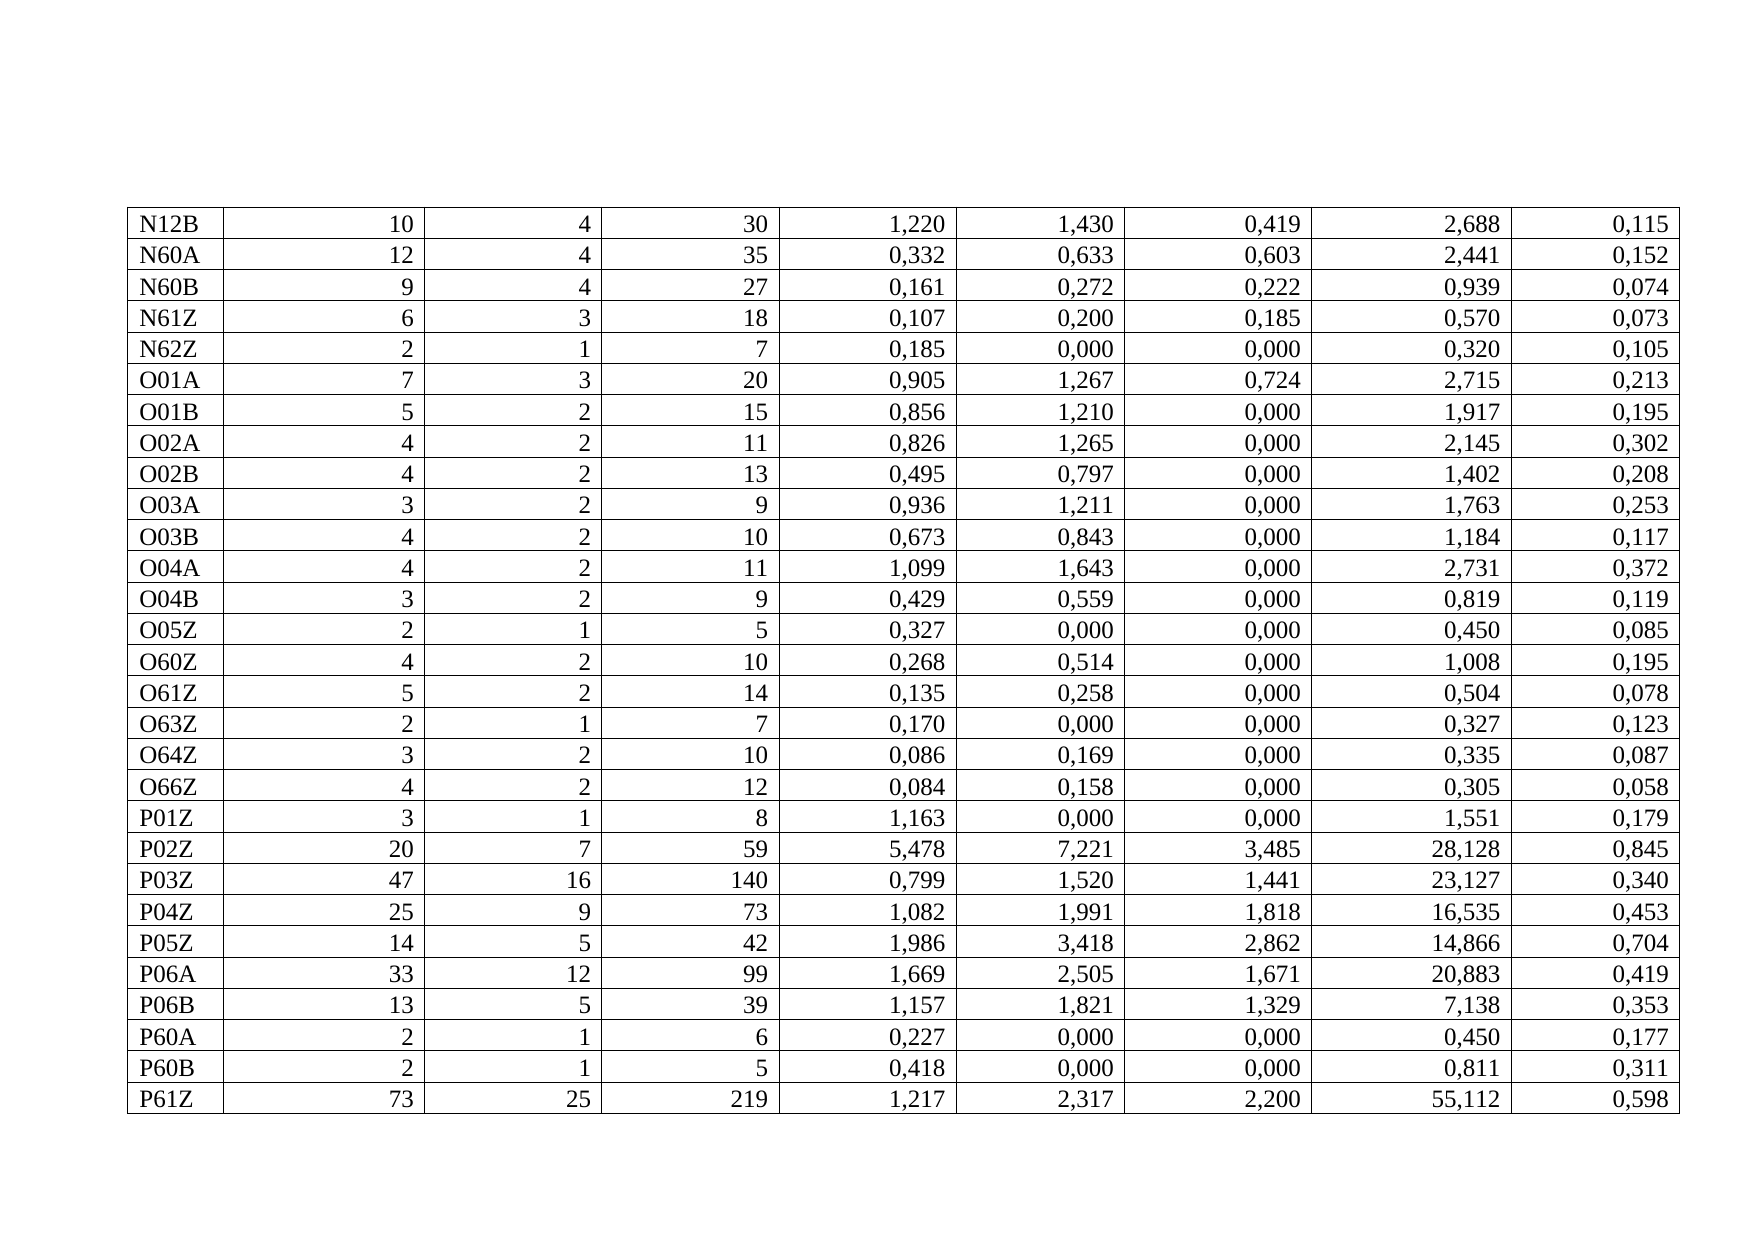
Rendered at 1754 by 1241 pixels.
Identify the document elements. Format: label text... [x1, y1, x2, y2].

table_cell 0,603 [1125, 239, 1311, 269]
table_cell 1,217 [780, 1083, 956, 1113]
table_cell 0,302 [1512, 426, 1679, 457]
table_cell 13 [224, 989, 424, 1019]
table_cell 2,505 [957, 958, 1124, 988]
table_cell 0,105 [1512, 333, 1679, 363]
table_cell 0,811 [1312, 1051, 1511, 1082]
table_cell P04Z [128, 895, 223, 925]
table_cell 0,107 [780, 301, 956, 332]
table_cell 23,127 [1312, 864, 1511, 894]
table_cell 3 [224, 583, 424, 613]
table_cell 7 [425, 833, 601, 863]
table_cell 2 [425, 458, 601, 488]
table_cell 0,905 [780, 364, 956, 394]
table_cell 0,797 [957, 458, 1124, 488]
table_cell 0,826 [780, 426, 956, 457]
table_cell P01Z [128, 801, 223, 832]
table_cell O03B [128, 520, 223, 550]
table_cell 4 [224, 426, 424, 457]
table_cell 0,169 [957, 739, 1124, 769]
table_cell 0,000 [1125, 583, 1311, 613]
table_cell P03Z [128, 864, 223, 894]
table_cell P61Z [128, 1083, 223, 1113]
table_cell 0,000 [957, 614, 1124, 644]
table_cell 3 [224, 489, 424, 519]
table_cell 0,419 [1125, 208, 1311, 238]
table_cell 3 [425, 364, 601, 394]
table_cell 0,195 [1512, 395, 1679, 425]
table_cell 7 [602, 708, 779, 738]
table_cell 0,000 [1125, 489, 1311, 519]
table_cell 0,222 [1125, 270, 1311, 300]
table_cell 0,340 [1512, 864, 1679, 894]
table_cell 0,185 [1125, 301, 1311, 332]
table_cell 6 [602, 1020, 779, 1050]
table_cell 1,441 [1125, 864, 1311, 894]
table_cell 0,000 [1125, 739, 1311, 769]
table_cell 2,688 [1312, 208, 1511, 238]
table_cell 1,551 [1312, 801, 1511, 832]
table_cell 0,000 [957, 333, 1124, 363]
table_cell N12B [128, 208, 223, 238]
table_cell 14 [602, 676, 779, 707]
table_cell O03A [128, 489, 223, 519]
table_cell O66Z [128, 770, 223, 800]
table_cell 27 [602, 270, 779, 300]
table_cell 9 [602, 583, 779, 613]
table_cell 0,305 [1312, 770, 1511, 800]
table_cell 2,862 [1125, 926, 1311, 957]
table_cell O02B [128, 458, 223, 488]
table_cell 2,731 [1312, 551, 1511, 582]
table_cell 0,272 [957, 270, 1124, 300]
table_cell 0,058 [1512, 770, 1679, 800]
table_cell 1,402 [1312, 458, 1511, 488]
table_cell 20,883 [1312, 958, 1511, 988]
table_cell 5,478 [780, 833, 956, 863]
table_cell 0,152 [1512, 239, 1679, 269]
table_cell 2 [425, 426, 601, 457]
table_cell 0,000 [957, 708, 1124, 738]
table_cell 0,418 [780, 1051, 956, 1082]
table_cell 33 [224, 958, 424, 988]
table_cell 0,177 [1512, 1020, 1679, 1050]
table_cell 0,000 [1125, 333, 1311, 363]
table_cell 5 [224, 395, 424, 425]
table_cell 9 [602, 489, 779, 519]
table_cell 0,327 [780, 614, 956, 644]
table_cell 1,184 [1312, 520, 1511, 550]
table_cell 0,000 [1125, 1051, 1311, 1082]
table_cell 73 [224, 1083, 424, 1113]
table_cell 16 [425, 864, 601, 894]
table_cell 0,000 [957, 1051, 1124, 1082]
table_cell 4 [425, 239, 601, 269]
table_cell 1,917 [1312, 395, 1511, 425]
table_cell 3 [425, 301, 601, 332]
table_cell 0,268 [780, 645, 956, 675]
table_cell 25 [224, 895, 424, 925]
table_cell 35 [602, 239, 779, 269]
table_cell O60Z [128, 645, 223, 675]
table_cell 30 [602, 208, 779, 238]
table_cell 5 [602, 614, 779, 644]
table_cell 0,179 [1512, 801, 1679, 832]
table_cell 0,000 [957, 801, 1124, 832]
table_cell 7,221 [957, 833, 1124, 863]
table_cell 9 [224, 270, 424, 300]
table_cell 1 [425, 708, 601, 738]
table_cell 0,000 [1125, 676, 1311, 707]
table_cell 0,000 [1125, 395, 1311, 425]
table_cell 4 [425, 208, 601, 238]
table_cell 0,429 [780, 583, 956, 613]
table_cell 28,128 [1312, 833, 1511, 863]
table_cell 4 [224, 770, 424, 800]
table_cell 2 [425, 489, 601, 519]
table_cell O05Z [128, 614, 223, 644]
table_cell 0,570 [1312, 301, 1511, 332]
table_cell 15 [602, 395, 779, 425]
table_cell 0,258 [957, 676, 1124, 707]
table_cell 0,936 [780, 489, 956, 519]
table_cell 0,799 [780, 864, 956, 894]
table_cell 0,335 [1312, 739, 1511, 769]
table_cell 7 [224, 364, 424, 394]
table_cell 1,986 [780, 926, 956, 957]
table_cell 2 [224, 614, 424, 644]
table_cell 0,504 [1312, 676, 1511, 707]
table_cell O01A [128, 364, 223, 394]
table_cell P60B [128, 1051, 223, 1082]
table_cell 0,495 [780, 458, 956, 488]
table_cell 2 [425, 551, 601, 582]
table_cell 0,000 [1125, 614, 1311, 644]
table_cell 1,643 [957, 551, 1124, 582]
table_cell 42 [602, 926, 779, 957]
table_cell 0,000 [1125, 801, 1311, 832]
table_cell 2 [224, 1051, 424, 1082]
table_cell 0,084 [780, 770, 956, 800]
table_cell N62Z [128, 333, 223, 363]
table_cell 2,145 [1312, 426, 1511, 457]
table_cell 2,317 [957, 1083, 1124, 1113]
table_cell 0,450 [1312, 1020, 1511, 1050]
table_cell 0,939 [1312, 270, 1511, 300]
table_cell 47 [224, 864, 424, 894]
table_cell 1,265 [957, 426, 1124, 457]
table_cell 2 [425, 645, 601, 675]
table_cell 10 [224, 208, 424, 238]
table_cell 1 [425, 614, 601, 644]
table_cell O61Z [128, 676, 223, 707]
table_cell O01B [128, 395, 223, 425]
table_cell 0,073 [1512, 301, 1679, 332]
table_cell 12 [425, 958, 601, 988]
table_cell 1,991 [957, 895, 1124, 925]
table_cell 0,086 [780, 739, 956, 769]
table_cell 0,087 [1512, 739, 1679, 769]
table_cell 1,669 [780, 958, 956, 988]
table_cell 59 [602, 833, 779, 863]
table_cell 0,843 [957, 520, 1124, 550]
table_cell 0,135 [780, 676, 956, 707]
table_cell 1,818 [1125, 895, 1311, 925]
table_cell 5 [425, 926, 601, 957]
table_cell 3,485 [1125, 833, 1311, 863]
table_cell 0,000 [1125, 551, 1311, 582]
table_cell O04A [128, 551, 223, 582]
table_cell 2 [425, 583, 601, 613]
table_cell P60A [128, 1020, 223, 1050]
table_cell 14,866 [1312, 926, 1511, 957]
table_cell 4 [224, 645, 424, 675]
table_cell 1 [425, 333, 601, 363]
table_cell 9 [425, 895, 601, 925]
table_cell 0,253 [1512, 489, 1679, 519]
table_cell 0,000 [1125, 426, 1311, 457]
table_cell 2,715 [1312, 364, 1511, 394]
table_cell 0,000 [1125, 770, 1311, 800]
table_cell 140 [602, 864, 779, 894]
table_cell O02A [128, 426, 223, 457]
table_cell 0,598 [1512, 1083, 1679, 1113]
table_cell 1,267 [957, 364, 1124, 394]
table_cell 0,000 [1125, 1020, 1311, 1050]
table_cell 12 [602, 770, 779, 800]
table_cell 1,520 [957, 864, 1124, 894]
table_cell 0,117 [1512, 520, 1679, 550]
table_cell 0,514 [957, 645, 1124, 675]
table_cell 2 [425, 676, 601, 707]
table_cell 1,211 [957, 489, 1124, 519]
table_cell 0,000 [1125, 708, 1311, 738]
table_cell 20 [602, 364, 779, 394]
table_cell 0,200 [957, 301, 1124, 332]
table_cell 0,332 [780, 239, 956, 269]
table_cell 0,453 [1512, 895, 1679, 925]
table_cell 99 [602, 958, 779, 988]
table_cell 10 [602, 520, 779, 550]
table_cell 1 [425, 1020, 601, 1050]
table_cell 0,078 [1512, 676, 1679, 707]
table_cell 1 [425, 801, 601, 832]
table_cell 2 [224, 333, 424, 363]
table_cell O63Z [128, 708, 223, 738]
table_cell 6 [224, 301, 424, 332]
table_cell 18 [602, 301, 779, 332]
table_cell 0,633 [957, 239, 1124, 269]
table_cell 4 [224, 520, 424, 550]
table_cell 0,074 [1512, 270, 1679, 300]
table_cell 0,559 [957, 583, 1124, 613]
table_cell 4 [224, 458, 424, 488]
table_cell 0,450 [1312, 614, 1511, 644]
table_cell 0,185 [780, 333, 956, 363]
table_cell 11 [602, 426, 779, 457]
table_cell 13 [602, 458, 779, 488]
table_cell 16,535 [1312, 895, 1511, 925]
table_cell 2 [425, 395, 601, 425]
table_cell 0,819 [1312, 583, 1511, 613]
table_cell 12 [224, 239, 424, 269]
table_cell 1,220 [780, 208, 956, 238]
table_cell N60A [128, 239, 223, 269]
table_cell 5 [602, 1051, 779, 1082]
table_cell 2 [224, 708, 424, 738]
table_cell 2 [425, 739, 601, 769]
table_cell 1,430 [957, 208, 1124, 238]
table_cell 1,821 [957, 989, 1124, 1019]
table_cell 0,704 [1512, 926, 1679, 957]
table_cell 2,441 [1312, 239, 1511, 269]
table_cell 3 [224, 739, 424, 769]
table_cell N60B [128, 270, 223, 300]
table_cell 0,161 [780, 270, 956, 300]
table_cell 1,763 [1312, 489, 1511, 519]
table_cell 73 [602, 895, 779, 925]
table_cell 10 [602, 645, 779, 675]
table_cell 0,856 [780, 395, 956, 425]
table_cell 4 [224, 551, 424, 582]
table_cell P06A [128, 958, 223, 988]
table_cell 8 [602, 801, 779, 832]
table_cell 7 [602, 333, 779, 363]
table_cell 2 [425, 520, 601, 550]
table_cell P06B [128, 989, 223, 1019]
table_cell 0,311 [1512, 1051, 1679, 1082]
table_cell 1,082 [780, 895, 956, 925]
table_cell 0,123 [1512, 708, 1679, 738]
table_cell 1,210 [957, 395, 1124, 425]
table_cell 2,200 [1125, 1083, 1311, 1113]
table_cell O64Z [128, 739, 223, 769]
table_cell 0,327 [1312, 708, 1511, 738]
table_cell 7,138 [1312, 989, 1511, 1019]
table_cell 0,085 [1512, 614, 1679, 644]
table_cell 0,213 [1512, 364, 1679, 394]
table_cell 0,195 [1512, 645, 1679, 675]
table_cell 0,724 [1125, 364, 1311, 394]
table_cell 0,208 [1512, 458, 1679, 488]
table_cell N61Z [128, 301, 223, 332]
table_cell 1,157 [780, 989, 956, 1019]
table_cell O04B [128, 583, 223, 613]
table_cell 1,099 [780, 551, 956, 582]
table_cell 5 [224, 676, 424, 707]
table_cell 0,372 [1512, 551, 1679, 582]
table_cell 10 [602, 739, 779, 769]
table_cell 5 [425, 989, 601, 1019]
table_cell 1,329 [1125, 989, 1311, 1019]
table_cell 1,163 [780, 801, 956, 832]
table_cell 2 [425, 770, 601, 800]
table_cell P02Z [128, 833, 223, 863]
table_cell 0,673 [780, 520, 956, 550]
table_cell 2 [224, 1020, 424, 1050]
table_cell 0,119 [1512, 583, 1679, 613]
table_cell 0,000 [1125, 645, 1311, 675]
table_cell 11 [602, 551, 779, 582]
table_cell 0,000 [1125, 520, 1311, 550]
table_cell 39 [602, 989, 779, 1019]
table_cell 0,227 [780, 1020, 956, 1050]
table_cell 219 [602, 1083, 779, 1113]
table_cell 0,000 [957, 1020, 1124, 1050]
table_cell 0,115 [1512, 208, 1679, 238]
table_cell 0,000 [1125, 458, 1311, 488]
table_cell 1 [425, 1051, 601, 1082]
table_cell P05Z [128, 926, 223, 957]
table_cell 55,112 [1312, 1083, 1511, 1113]
table_cell 25 [425, 1083, 601, 1113]
table_cell 1,008 [1312, 645, 1511, 675]
table_cell 0,170 [780, 708, 956, 738]
table_cell 0,158 [957, 770, 1124, 800]
table_cell 1,671 [1125, 958, 1311, 988]
table_cell 20 [224, 833, 424, 863]
table_cell 0,419 [1512, 958, 1679, 988]
table_cell 0,353 [1512, 989, 1679, 1019]
table_cell 0,320 [1312, 333, 1511, 363]
table_cell 3 [224, 801, 424, 832]
table_cell 14 [224, 926, 424, 957]
table_cell 0,845 [1512, 833, 1679, 863]
table_cell 4 [425, 270, 601, 300]
table_cell 3,418 [957, 926, 1124, 957]
